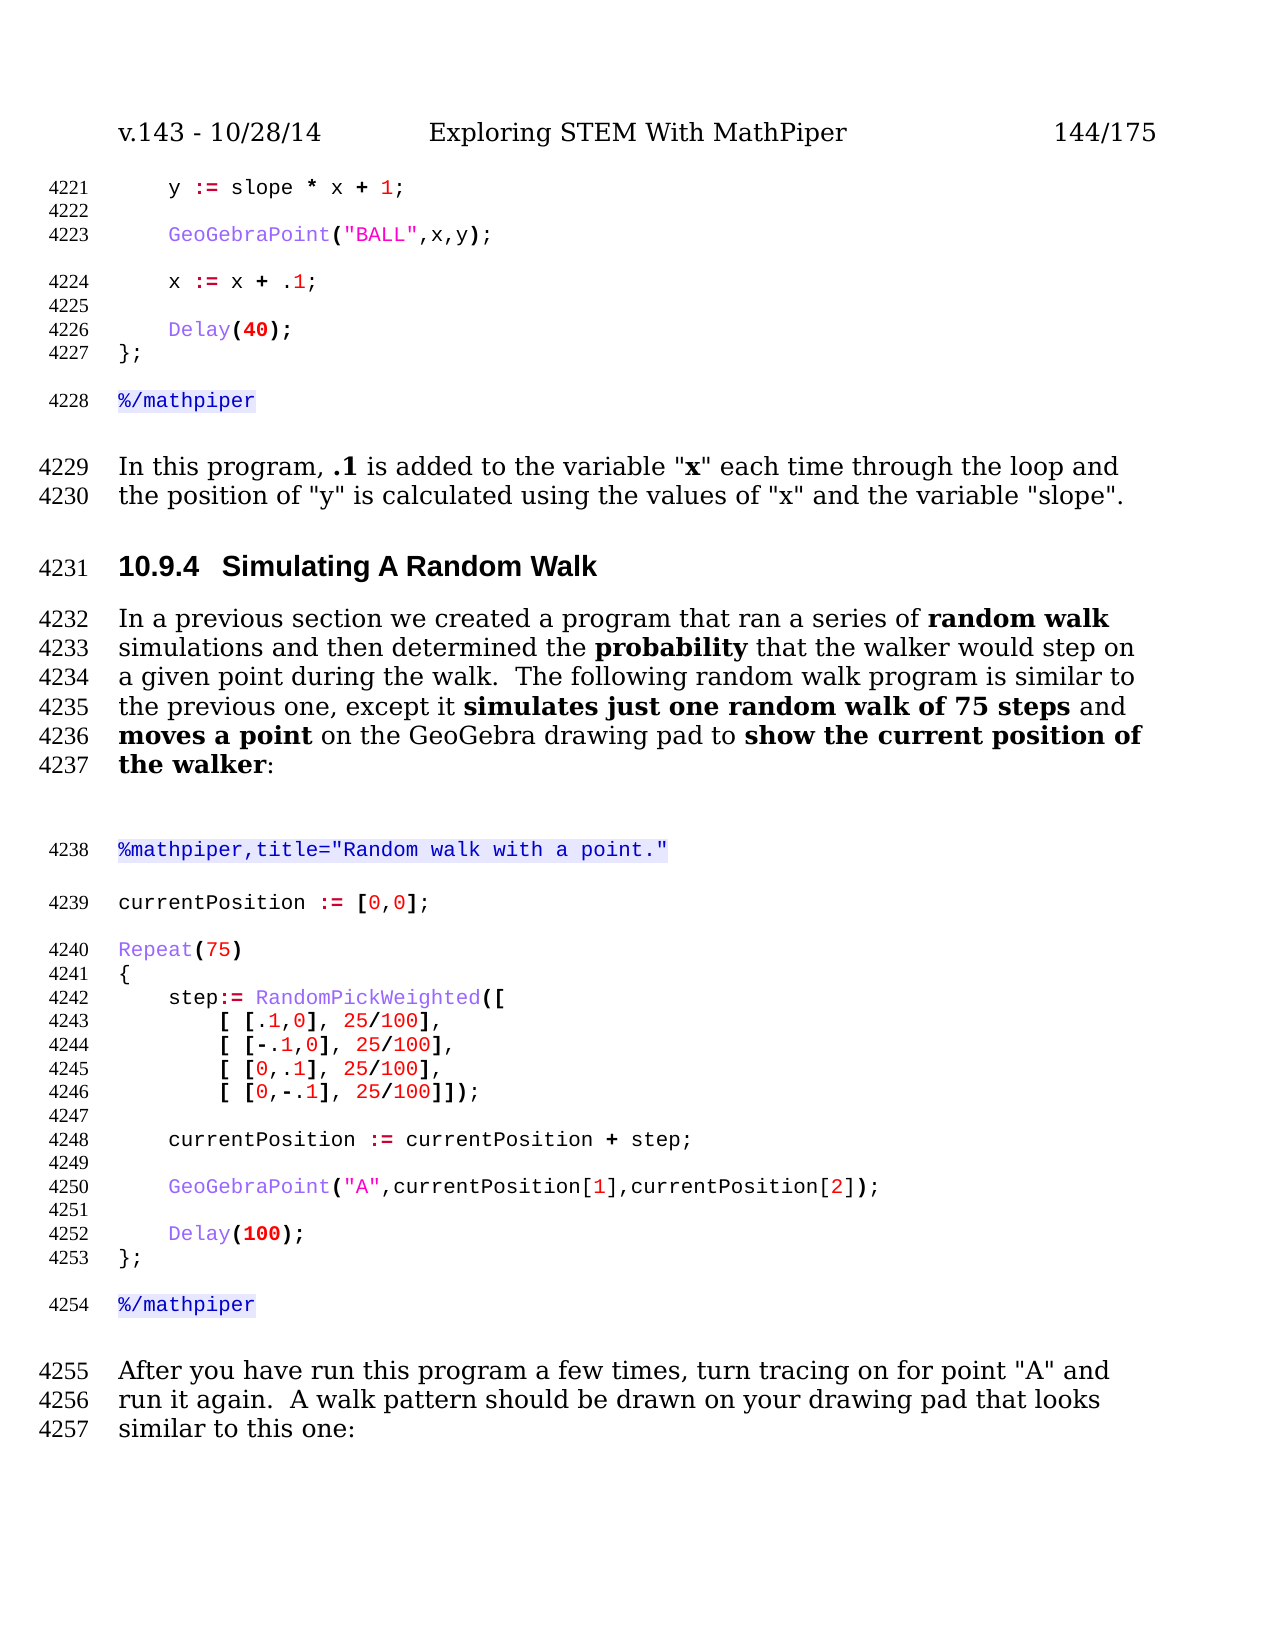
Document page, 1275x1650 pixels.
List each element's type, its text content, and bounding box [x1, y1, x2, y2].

text [ [.1,0], 25/100], [118, 1010, 1157, 1034]
text %/mathpiper [118, 1294, 1157, 1318]
text currentPosition := currentPosition + step; [118, 1128, 1157, 1152]
text Delay(100); [118, 1223, 1157, 1247]
text After you have run this program a few times, turn tracing on for point "A" and run it again. A walk pattern should be drawn on your drawing pad that looks similar to this one: [118, 1356, 1157, 1444]
text { [118, 963, 1157, 987]
text [ [-.1,0], 25/100], [118, 1034, 1157, 1058]
text }; [118, 342, 1157, 366]
text GeoGebraPoint("BALL",x,y); [118, 224, 1157, 248]
text y := slope * x + 1; [118, 177, 1157, 200]
text In this program, .1 is added to the variable "x" each time through the loop and the position of "y" is calculated using the values of "x" and the variable "slope". [118, 452, 1157, 510]
text Repeat(75) [118, 939, 1157, 963]
subtitle Simulating A Random Walk [118, 549, 1157, 583]
text %mathpiper,title="Random walk with a point." [118, 839, 1157, 863]
text [ [0,-.1], 25/100]]); [118, 1081, 1157, 1105]
text x := x + .1; [118, 271, 1157, 295]
text Delay(40); [118, 319, 1157, 342]
text }; [118, 1247, 1157, 1270]
text currentPosition := [0,0]; [118, 892, 1157, 916]
text step:= RandomPickWeighted([ [118, 987, 1157, 1010]
text In a previous section we created a program that ran a series of random walk simulations and then determined the probability that the walker would step on a given point during the walk. The following random walk program is similar to the previous one, except it simulates just one random walk of 75 steps and moves a point on the GeoGebra drawing pad to show the current position of the walker: [118, 604, 1157, 780]
text [ [0,.1], 25/100], [118, 1058, 1157, 1081]
text GeoGebraPoint("A",currentPosition[1],currentPosition[2]); [118, 1176, 1157, 1199]
text %/mathpiper [118, 389, 1157, 413]
